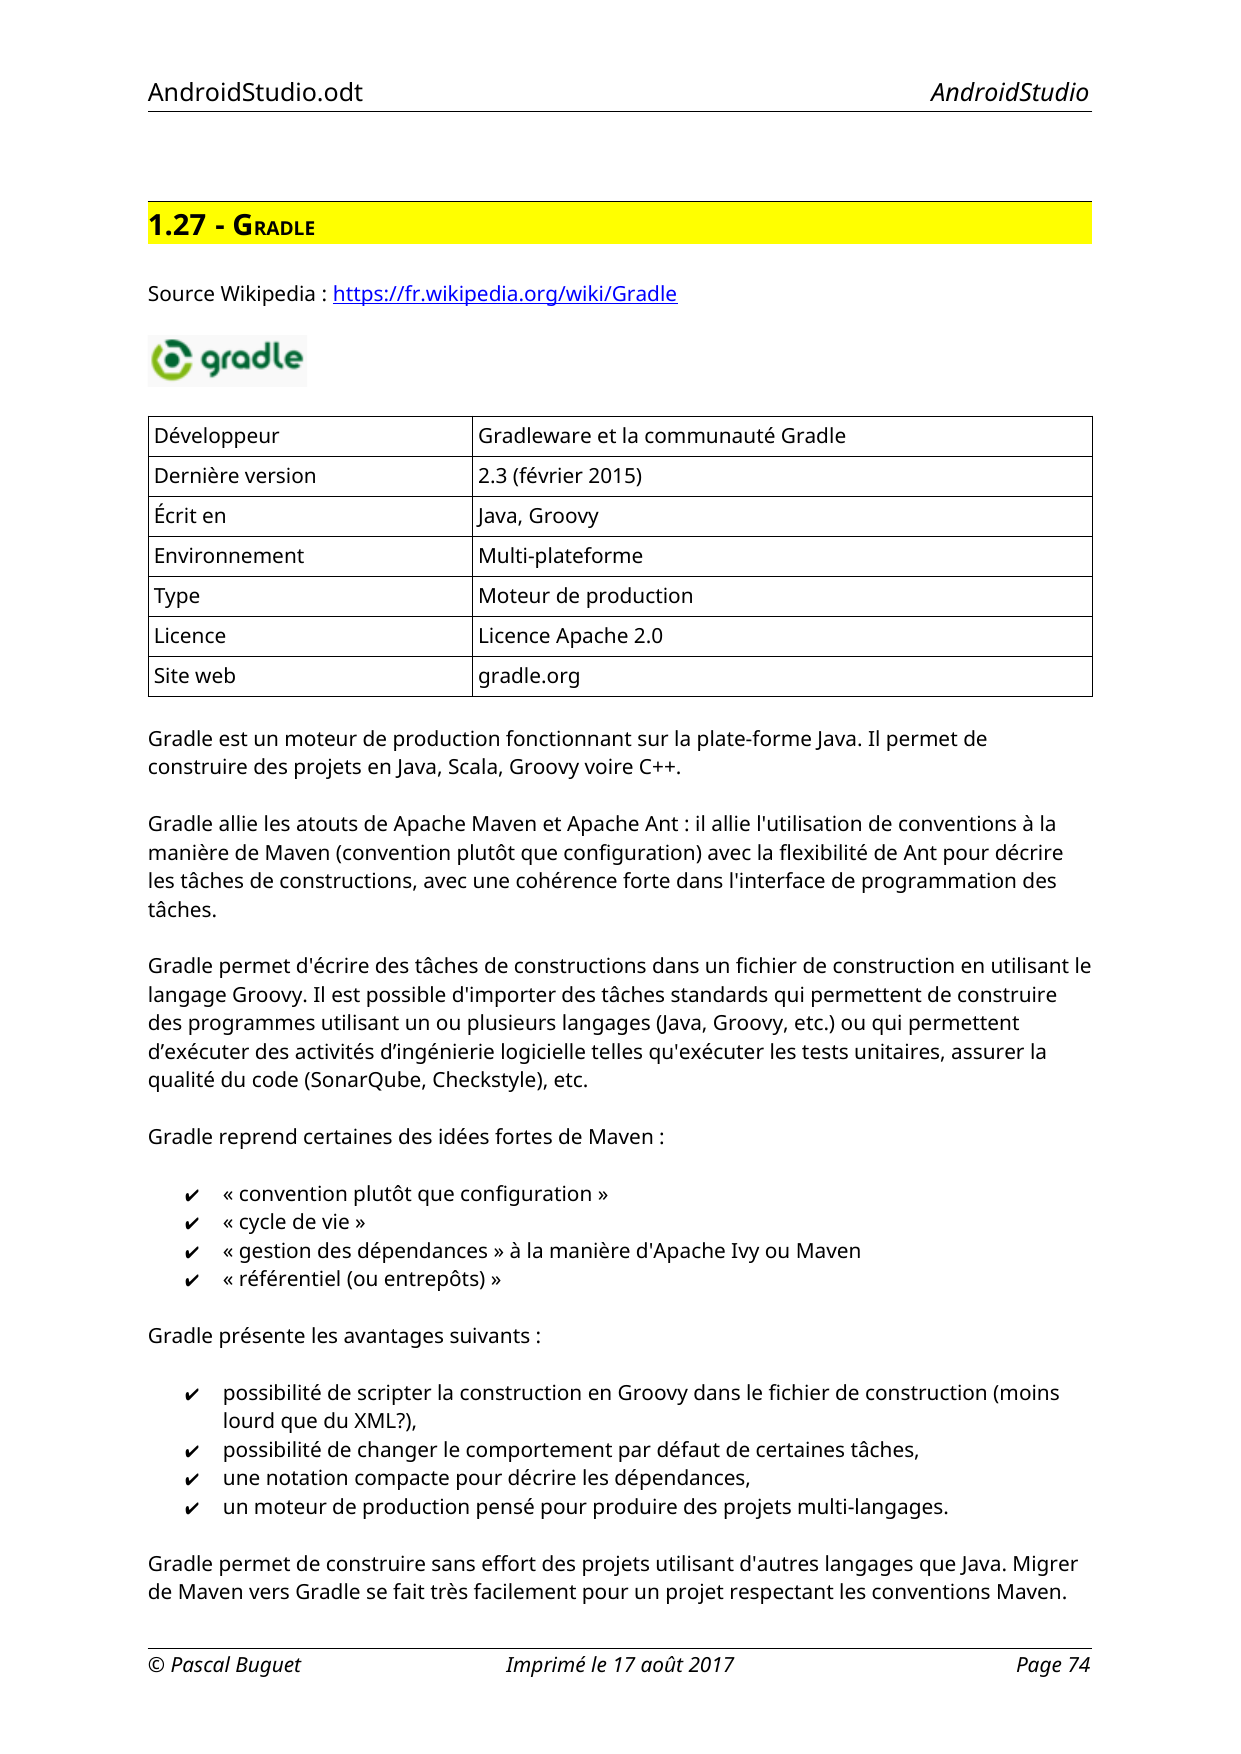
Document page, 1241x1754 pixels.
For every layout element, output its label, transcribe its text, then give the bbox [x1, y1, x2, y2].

table_cell Dernière version [149, 457, 472, 496]
list « gestion des dépendances » à la manière d'Apache Ivy ou Maven [185, 1236, 1092, 1264]
list une notation compacte pour décrire les dépendances, [185, 1463, 1092, 1492]
table_cell Multi-plateforme [473, 537, 1092, 576]
table_header Développeur [149, 417, 472, 456]
text Gradle reprend certaines des idées fortes de Maven : [148, 1122, 1092, 1151]
picture [147, 335, 308, 387]
list possibilité de scripter la construction en Groovy dans le fichier de construction (moins lourd que du XML?), [185, 1378, 1092, 1435]
table_header Gradleware et la communauté Gradle [473, 417, 1092, 456]
text Gradle allie les atouts de Apache Maven et Apache Ant : il allie l'utilisation de conventions à la manière de Maven (convention plutôt que configuration) avec la flexibilité de Ant pour décrire les tâches de constructions, avec une cohérence forte dans l'interface de programmation des tâches. [148, 809, 1092, 923]
table_cell 2.3 (février 2015) [473, 457, 1092, 496]
subtitle - Gradle [148, 202, 1092, 244]
list un moteur de production pensé pour produire des projets multi-langages. [185, 1492, 1092, 1520]
list « cycle de vie » [185, 1207, 1092, 1236]
table_cell Java, Groovy [473, 497, 1092, 536]
text Gradle permet d'écrire des tâches de constructions dans un fichier de construction en utilisant le langage Groovy. Il est possible d'importer des tâches standards qui permettent de construire des programmes utilisant un ou plusieurs langages (Java, Groovy, etc.) ou qui permettent d’exécuter des activités d’ingénierie logicielle telles qu'exécuter les tests unitaires, assurer la qualité du code (SonarQube, Checkstyle), etc. [148, 952, 1092, 1094]
table_cell gradle.org [473, 657, 1092, 696]
table_cell Moteur de production [473, 577, 1092, 616]
table_cell Écrit en [149, 497, 472, 536]
text Gradle permet de construire sans effort des projets utilisant d'autres langages que Java. Migrer de Maven vers Gradle se fait très facilement pour un projet respectant les conventions Maven. [148, 1549, 1092, 1606]
text Source Wikipedia : https://fr.wikipedia.org/wiki/Gradle [148, 279, 1092, 307]
list « référentiel (ou entrepôts) » [185, 1264, 1092, 1293]
table_cell Site web [149, 657, 472, 696]
list possibilité de changer le comportement par défaut de certaines tâches, [185, 1435, 1092, 1463]
list « convention plutôt que configuration » [185, 1179, 1092, 1207]
text Gradle présente les avantages suivants : [148, 1321, 1092, 1350]
text Gradle est un moteur de production fonctionnant sur la plate-forme Java. Il permet de construire des projets en Java, Scala, Groovy voire C++. [148, 724, 1092, 781]
table_cell Type [149, 577, 472, 616]
table_cell Environnement [149, 537, 472, 576]
table_cell Licence Apache 2.0 [473, 617, 1092, 656]
table_cell Licence [149, 617, 472, 656]
